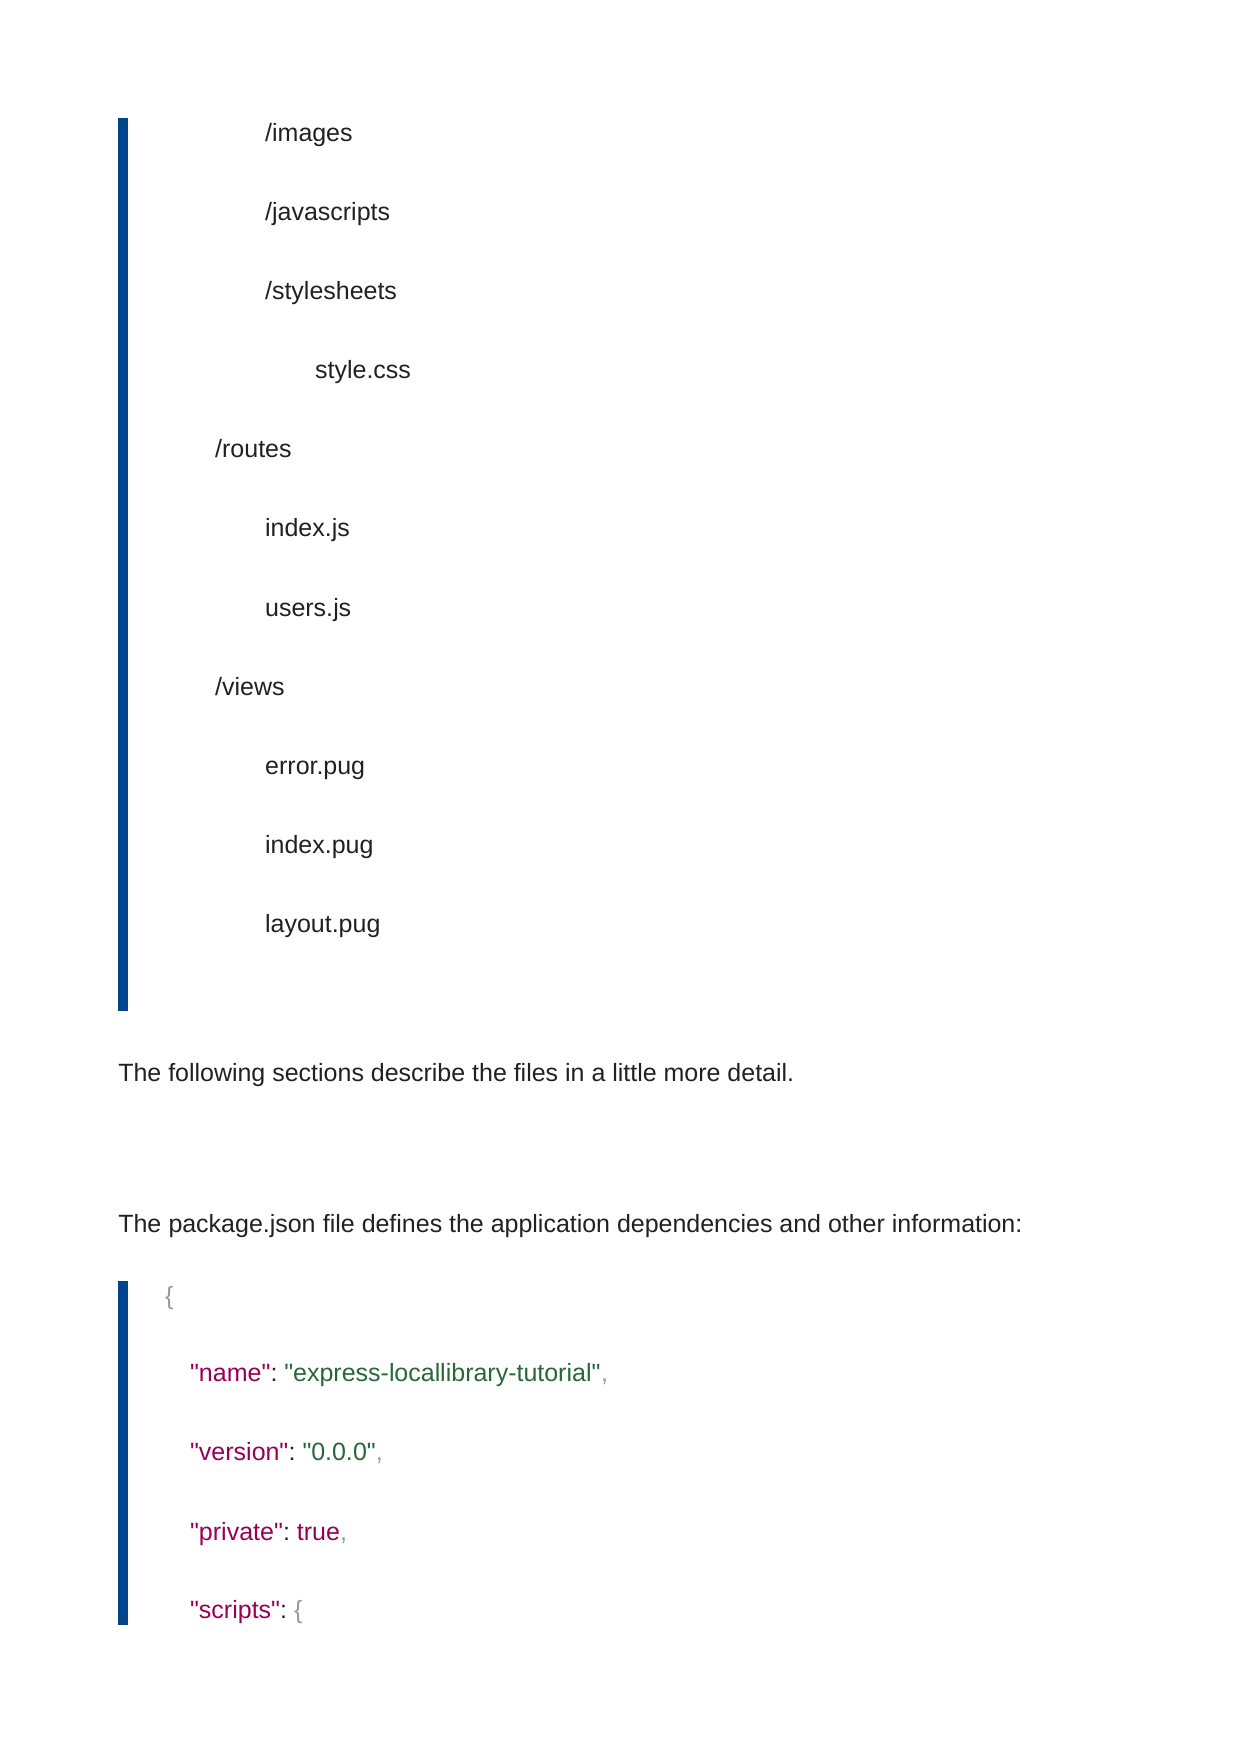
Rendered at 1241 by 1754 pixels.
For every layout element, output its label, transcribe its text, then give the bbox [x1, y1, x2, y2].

text The package.json file defines the application dependencies and other information: [118, 1209, 1122, 1237]
text The following sections describe the files in a little more detail. [118, 1058, 1122, 1087]
text "scripts": { [128, 1596, 1122, 1625]
text /routes [128, 434, 1122, 464]
text error.pug [128, 751, 1122, 780]
text /views [128, 672, 1122, 701]
text /stylesheets [128, 276, 1122, 306]
text index.js [128, 513, 1122, 543]
text /javascripts [128, 197, 1122, 227]
text index.pug [128, 830, 1122, 859]
text "private": true, [128, 1516, 1122, 1546]
text "version": "0.0.0", [128, 1437, 1122, 1467]
text style.css [128, 355, 1122, 385]
text layout.pug [128, 909, 1122, 938]
subtitle package.json [118, 1130, 1122, 1164]
text /images [128, 118, 1122, 148]
text "name": "express-locallibrary-tutorial", [128, 1358, 1122, 1388]
text { [128, 1281, 1122, 1309]
text users.js [128, 592, 1122, 622]
